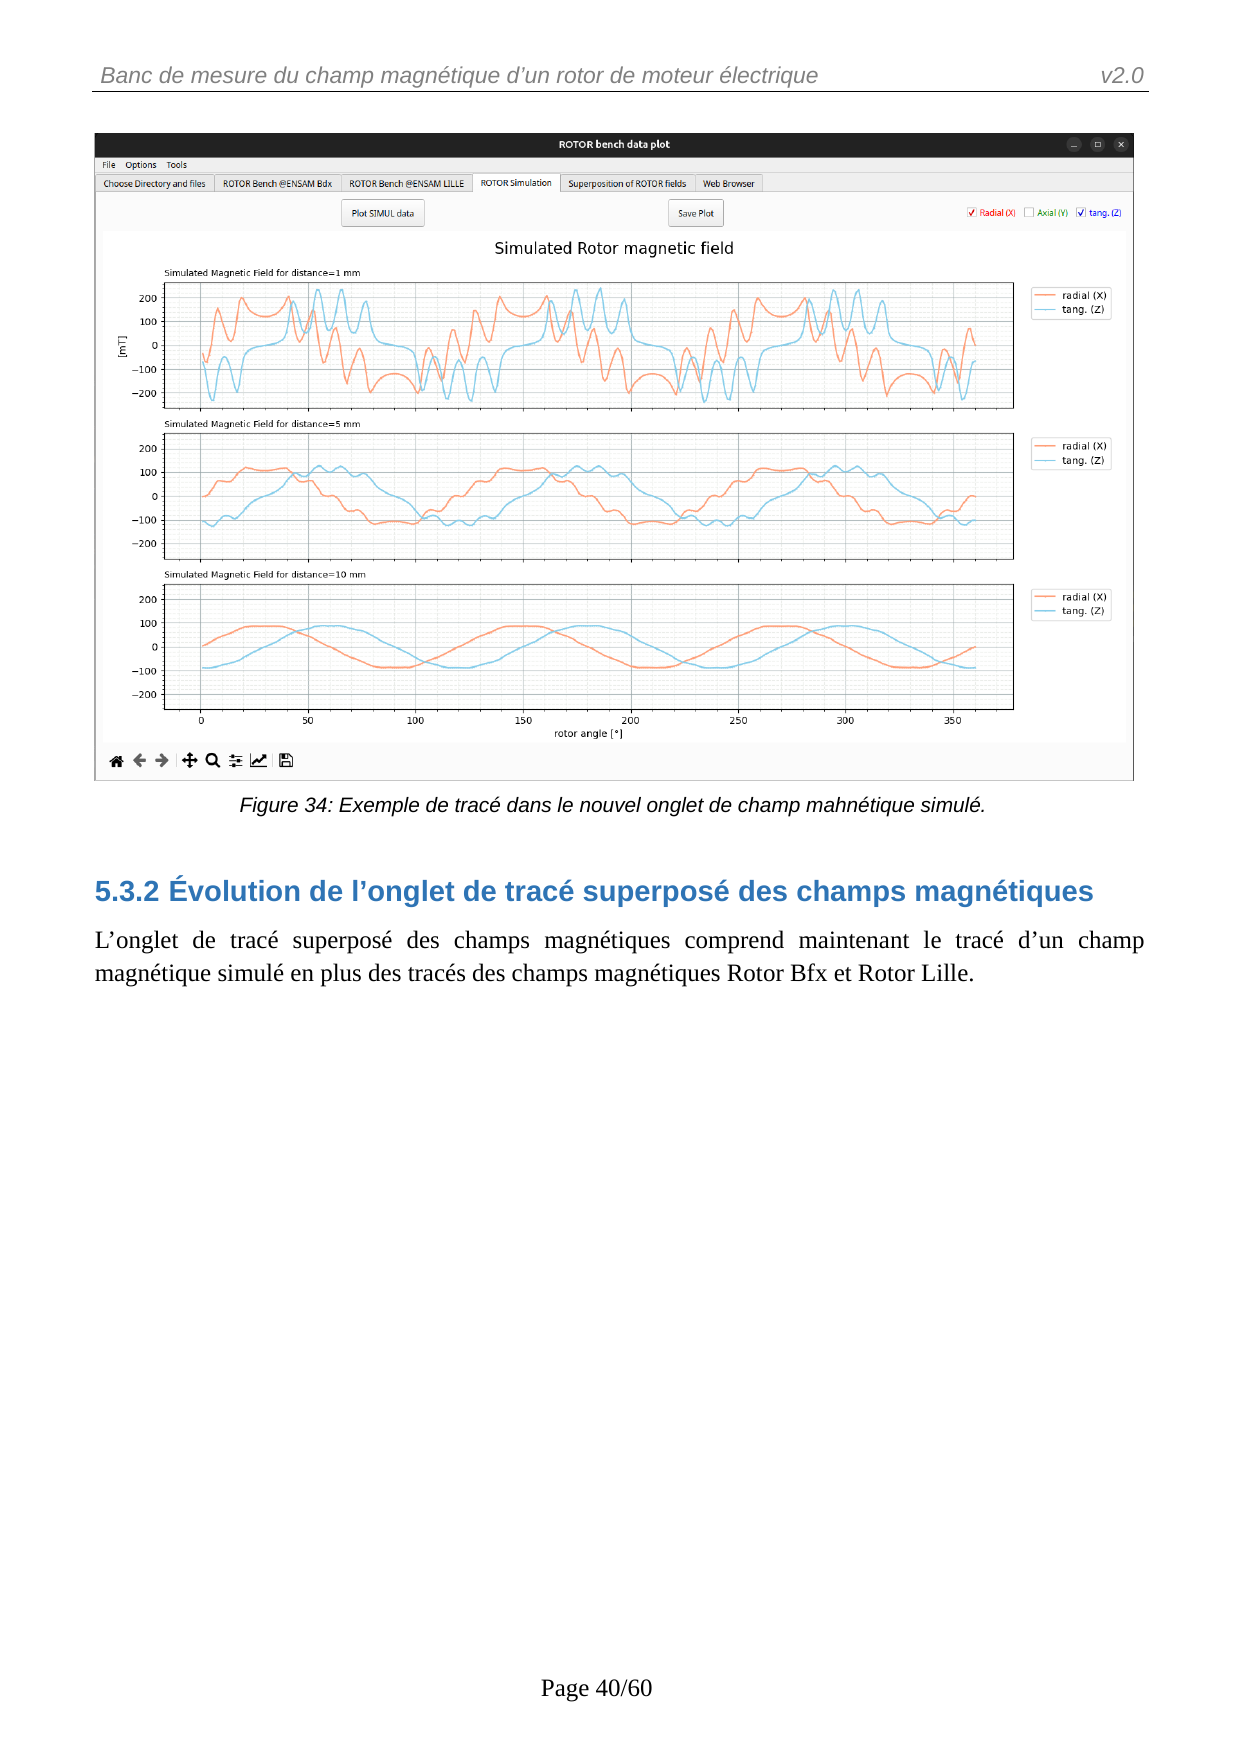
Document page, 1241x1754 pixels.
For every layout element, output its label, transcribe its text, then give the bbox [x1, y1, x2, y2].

text L’onglet de tracé superposé des champs magnétiques comprend maintenant le tracé d’un champ magnétique simulé en plus des tracés des champs magnétiques Rotor Bfx et Rotor Lille. [94, 926, 1146, 987]
text Figure 34: Exemple de tracé dans le nouvel onglet de champ mahnétique simulé. [94, 781, 1134, 817]
picture [94, 133, 1134, 781]
subtitle Évolution de l’onglet de tracé superposé des champs magnétiques [94, 874, 1146, 908]
